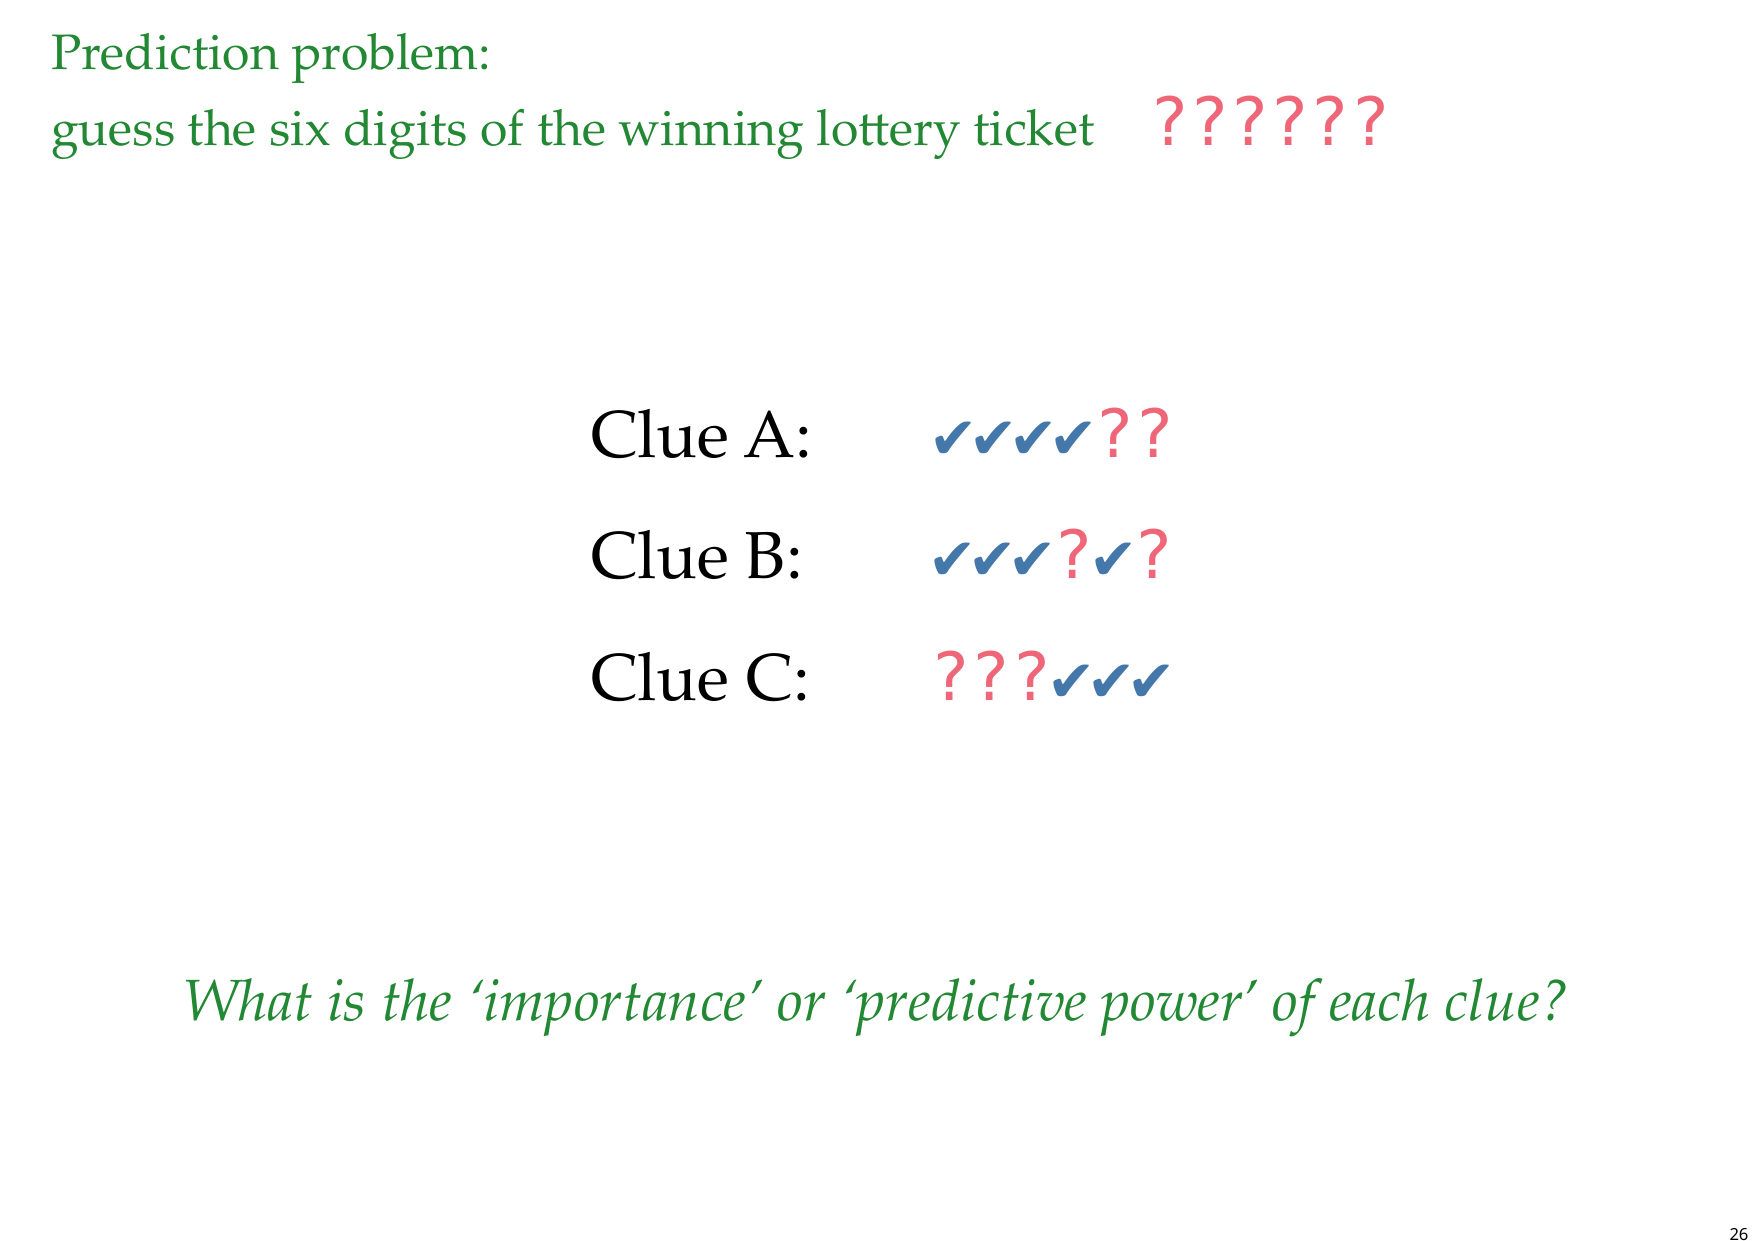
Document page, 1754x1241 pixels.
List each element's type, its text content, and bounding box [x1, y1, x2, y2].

text_box What is the ‘importance’ or ‘predictive power’ of each clue? [168, 970, 1586, 1045]
text_box Prediction problem: guess the six digits of the winning lottery ticket ?????? [36, 25, 1406, 173]
text_box Clue A: ✔✔✔✔?? Clue B: ✔✔✔?✔? Clue C: ???✔✔✔ [575, 387, 1190, 727]
